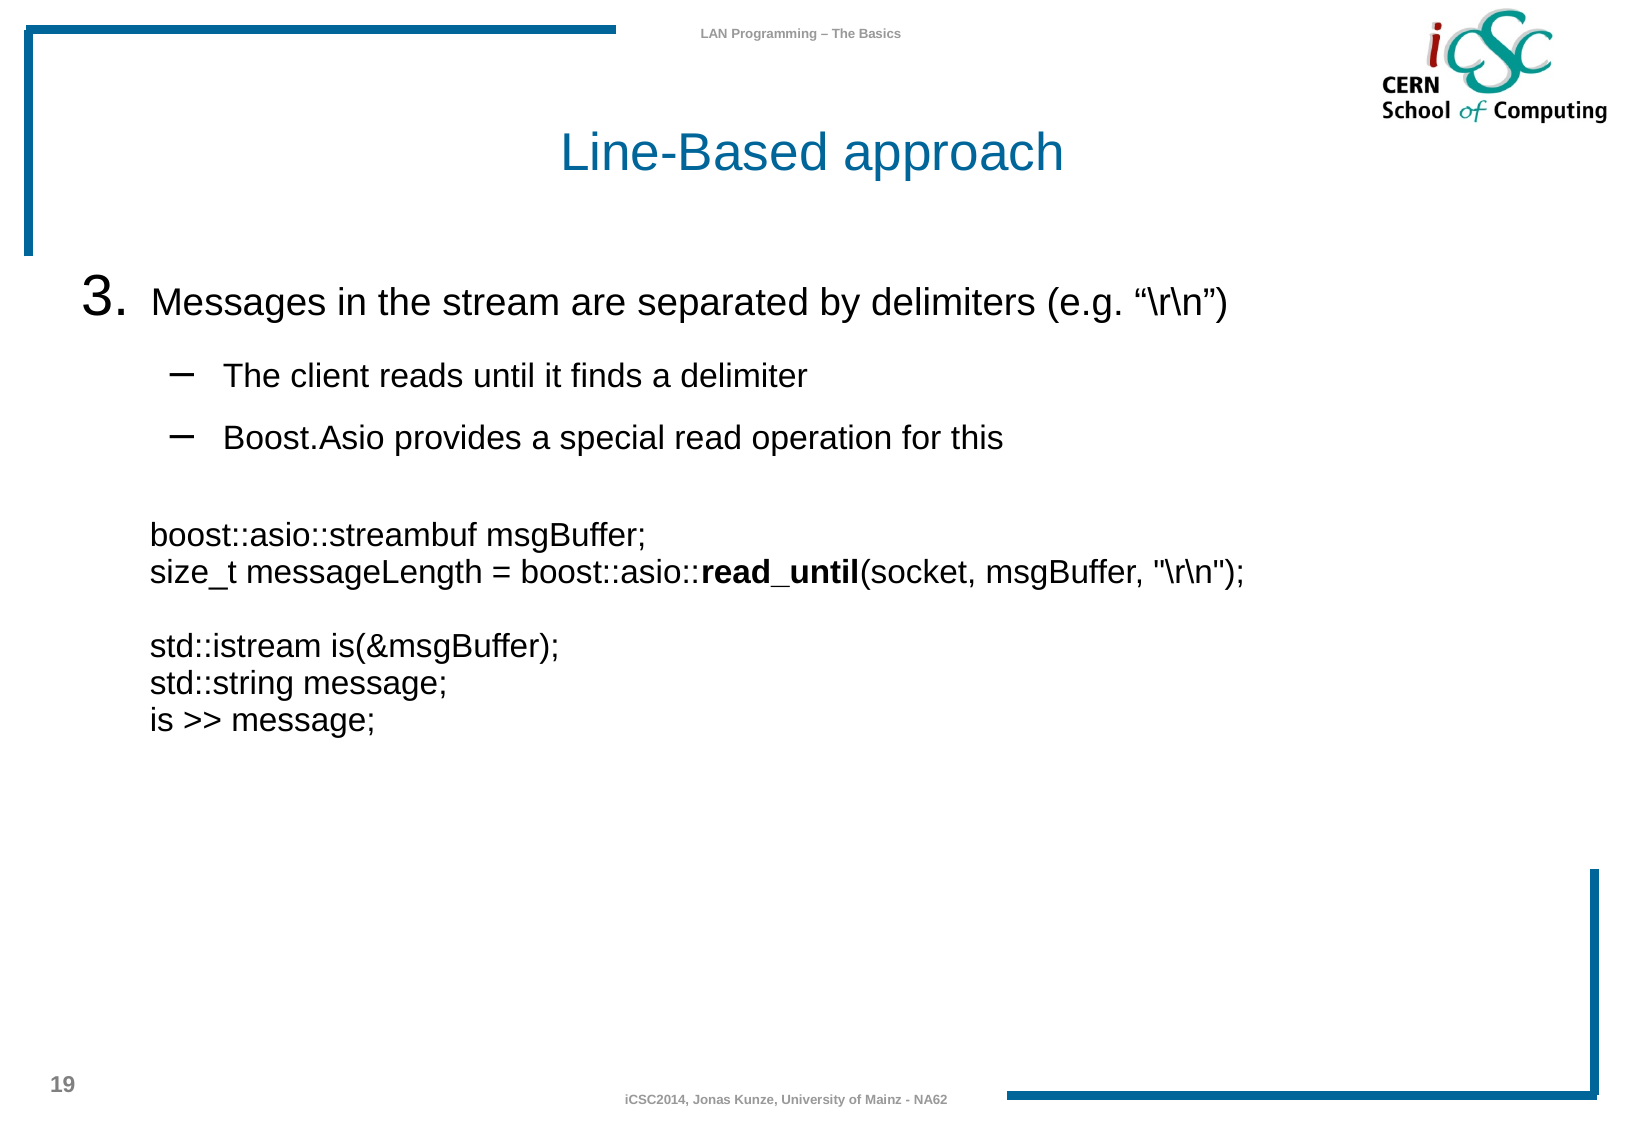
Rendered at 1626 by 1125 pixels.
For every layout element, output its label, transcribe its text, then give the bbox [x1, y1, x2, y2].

title Line-Based approach [81, 44, 1544, 233]
text_box boost::asio::streambuf msgBuffer; size_t messageLength = boost::asio::read_until(socket, msgBuffer, "\r\n"); std::istream is(&msgBuffer); std::string message; is >> message; [135, 509, 1531, 774]
list 3. Messages in the stream are separated by delimiters (e.g. “\r\n”) The client reads until it finds a delimiter Boost.Asio provides a special read operation for this [81, 263, 1512, 1051]
picture [1381, 8, 1608, 125]
